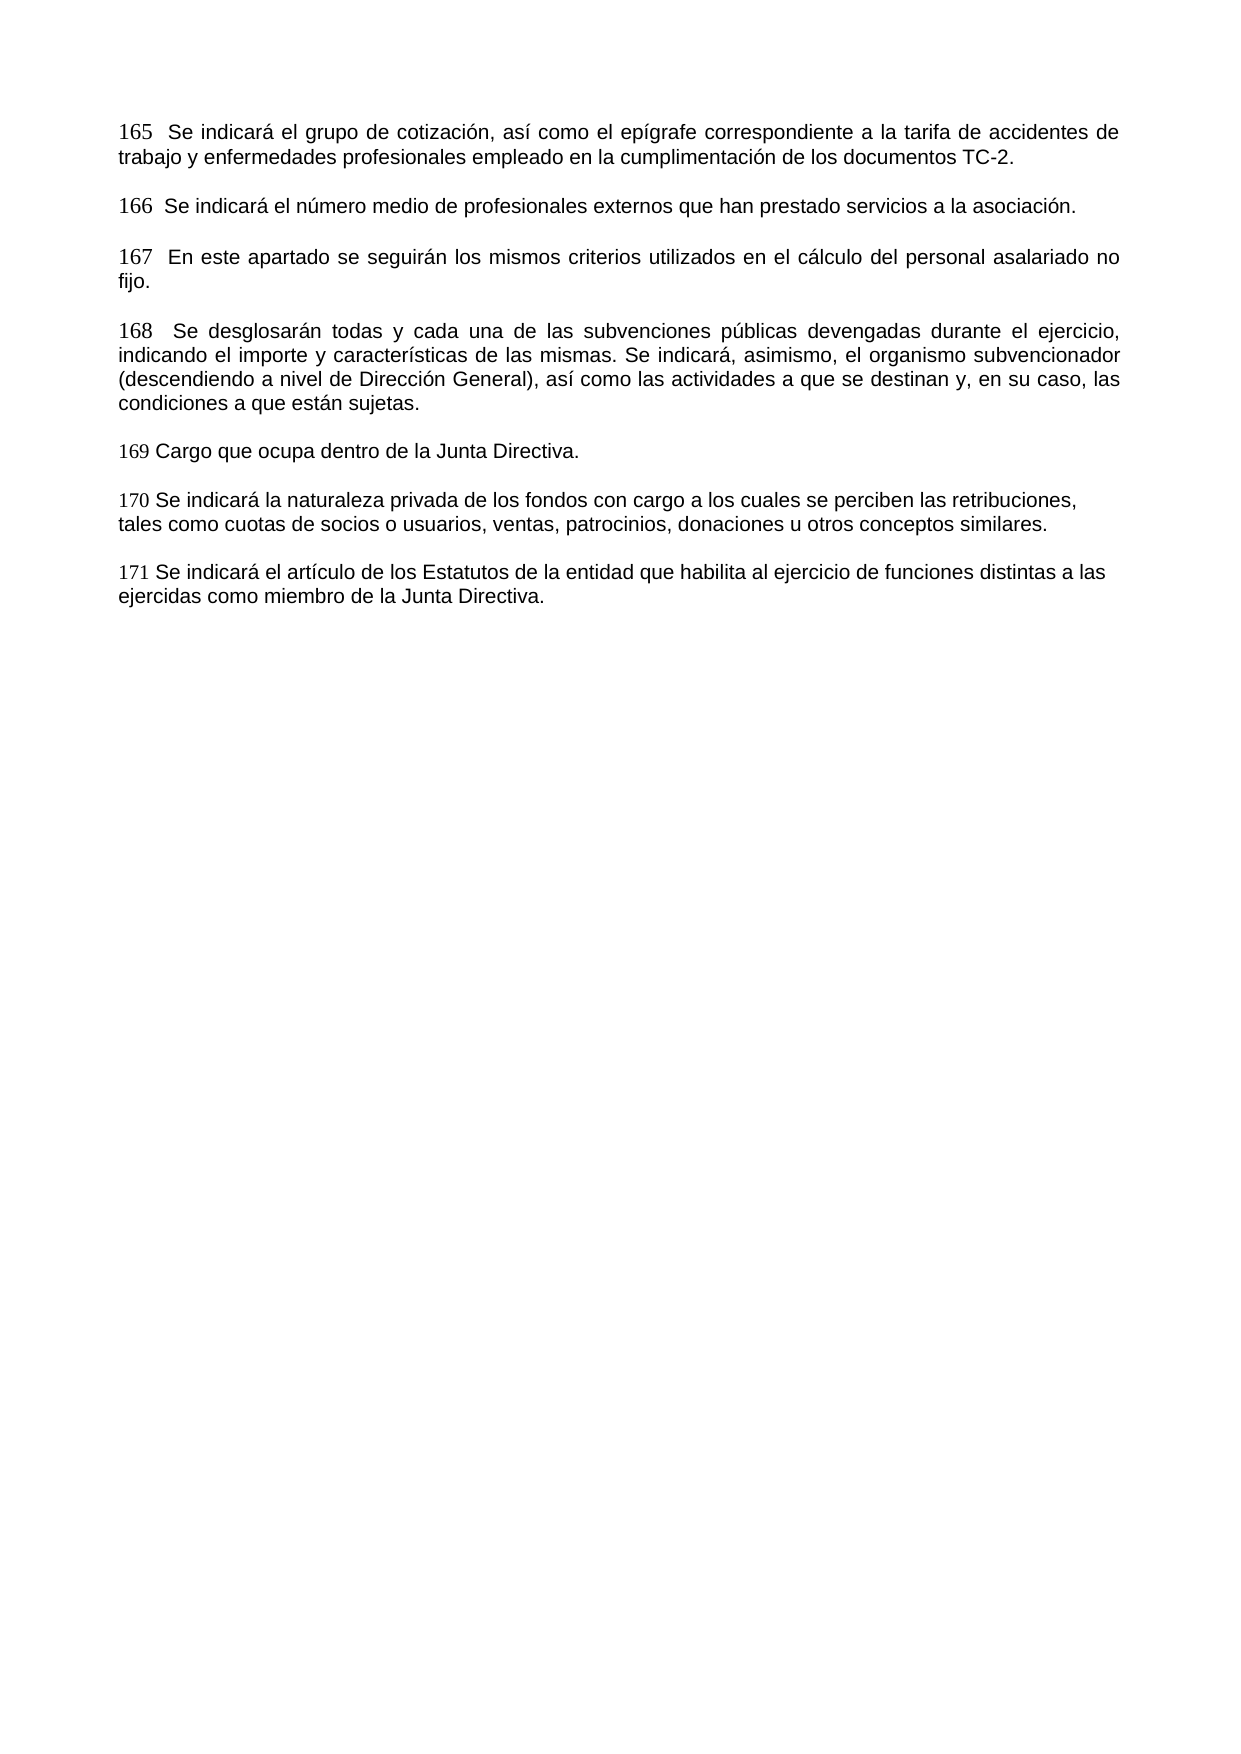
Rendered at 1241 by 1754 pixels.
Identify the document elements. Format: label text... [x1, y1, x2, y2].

list Se desglosarán todas y cada una de las subvenciones públicas devengadas durante el ejercicio, indicando el importe y características de las mismas. Se indicará, asimismo, el organismo subvencionador (descendiendo a nivel de Dirección General), así como las actividades a que se destinan y, en su caso, las condiciones a que están sujetas. [118, 317, 1122, 415]
